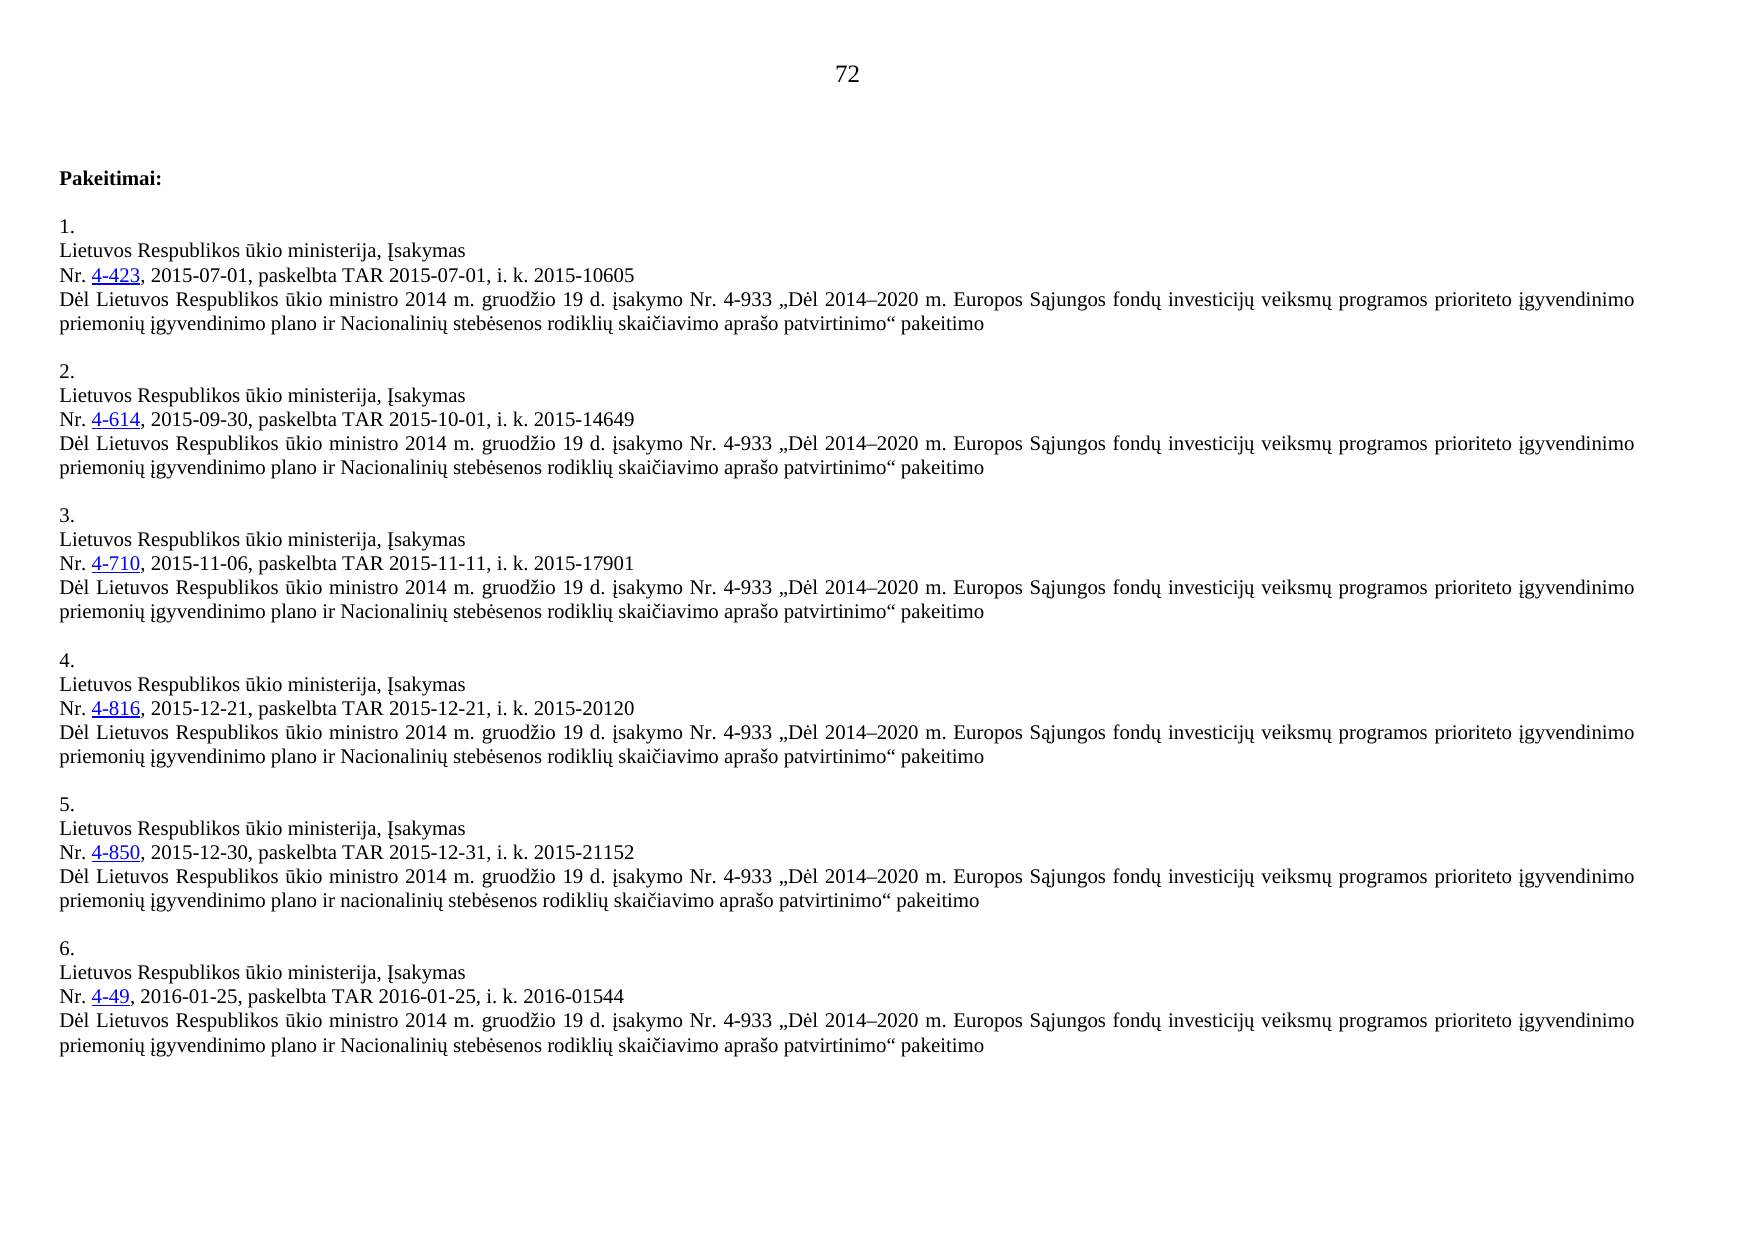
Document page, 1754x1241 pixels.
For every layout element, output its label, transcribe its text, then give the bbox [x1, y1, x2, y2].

text Lietuvos Respublikos ūkio ministerija, Įsakymas [59, 238, 1636, 262]
text Dėl Lietuvos Respublikos ūkio ministro 2014 m. gruodžio 19 d. įsakymo Nr. 4-933 „Dėl 2014–2020 m. Europos Sąjungos fondų investicijų veiksmų programos prioriteto įgyvendinimo priemonių įgyvendinimo plano ir Nacionalinių stebėsenos rodiklių skaičiavimo aprašo patvirtinimo“ pakeitimo [59, 287, 1636, 335]
text 4. [59, 647, 1636, 672]
text Pakeitimai: [59, 166, 1636, 190]
text 2. [59, 359, 1636, 383]
text Nr. 4-49, 2016-01-25, paskelbta TAR 2016-01-25, i. k. 2016-01544 [59, 984, 1636, 1008]
text Nr. 4-423, 2015-07-01, paskelbta TAR 2015-07-01, i. k. 2015-10605 [59, 262, 1636, 287]
text Lietuvos Respublikos ūkio ministerija, Įsakymas [59, 816, 1636, 840]
text Nr. 4-816, 2015-12-21, paskelbta TAR 2015-12-21, i. k. 2015-20120 [59, 696, 1636, 720]
text Dėl Lietuvos Respublikos ūkio ministro 2014 m. gruodžio 19 d. įsakymo Nr. 4-933 „Dėl 2014–2020 m. Europos Sąjungos fondų investicijų veiksmų programos prioriteto įgyvendinimo priemonių įgyvendinimo plano ir nacionalinių stebėsenos rodiklių skaičiavimo aprašo patvirtinimo“ pakeitimo [59, 864, 1636, 912]
text 1. [59, 214, 1636, 238]
text Nr. 4-710, 2015-11-06, paskelbta TAR 2015-11-11, i. k. 2015-17901 [59, 551, 1636, 575]
text Lietuvos Respublikos ūkio ministerija, Įsakymas [59, 383, 1636, 407]
text 6. [59, 936, 1636, 960]
text Dėl Lietuvos Respublikos ūkio ministro 2014 m. gruodžio 19 d. įsakymo Nr. 4-933 „Dėl 2014–2020 m. Europos Sąjungos fondų investicijų veiksmų programos prioriteto įgyvendinimo priemonių įgyvendinimo plano ir Nacionalinių stebėsenos rodiklių skaičiavimo aprašo patvirtinimo“ pakeitimo [59, 1008, 1636, 1057]
text Lietuvos Respublikos ūkio ministerija, Įsakymas [59, 960, 1636, 984]
text Nr. 4-614, 2015-09-30, paskelbta TAR 2015-10-01, i. k. 2015-14649 [59, 407, 1636, 431]
text 3. [59, 503, 1636, 527]
text Lietuvos Respublikos ūkio ministerija, Įsakymas [59, 527, 1636, 551]
text Lietuvos Respublikos ūkio ministerija, Įsakymas [59, 672, 1636, 696]
text Dėl Lietuvos Respublikos ūkio ministro 2014 m. gruodžio 19 d. įsakymo Nr. 4-933 „Dėl 2014–2020 m. Europos Sąjungos fondų investicijų veiksmų programos prioriteto įgyvendinimo priemonių įgyvendinimo plano ir Nacionalinių stebėsenos rodiklių skaičiavimo aprašo patvirtinimo“ pakeitimo [59, 720, 1636, 768]
text Nr. 4-850, 2015-12-30, paskelbta TAR 2015-12-31, i. k. 2015-21152 [59, 840, 1636, 864]
text 5. [59, 792, 1636, 816]
text Dėl Lietuvos Respublikos ūkio ministro 2014 m. gruodžio 19 d. įsakymo Nr. 4-933 „Dėl 2014–2020 m. Europos Sąjungos fondų investicijų veiksmų programos prioriteto įgyvendinimo priemonių įgyvendinimo plano ir Nacionalinių stebėsenos rodiklių skaičiavimo aprašo patvirtinimo“ pakeitimo [59, 575, 1636, 623]
text Dėl Lietuvos Respublikos ūkio ministro 2014 m. gruodžio 19 d. įsakymo Nr. 4-933 „Dėl 2014–2020 m. Europos Sąjungos fondų investicijų veiksmų programos prioriteto įgyvendinimo priemonių įgyvendinimo plano ir Nacionalinių stebėsenos rodiklių skaičiavimo aprašo patvirtinimo“ pakeitimo [59, 431, 1636, 479]
